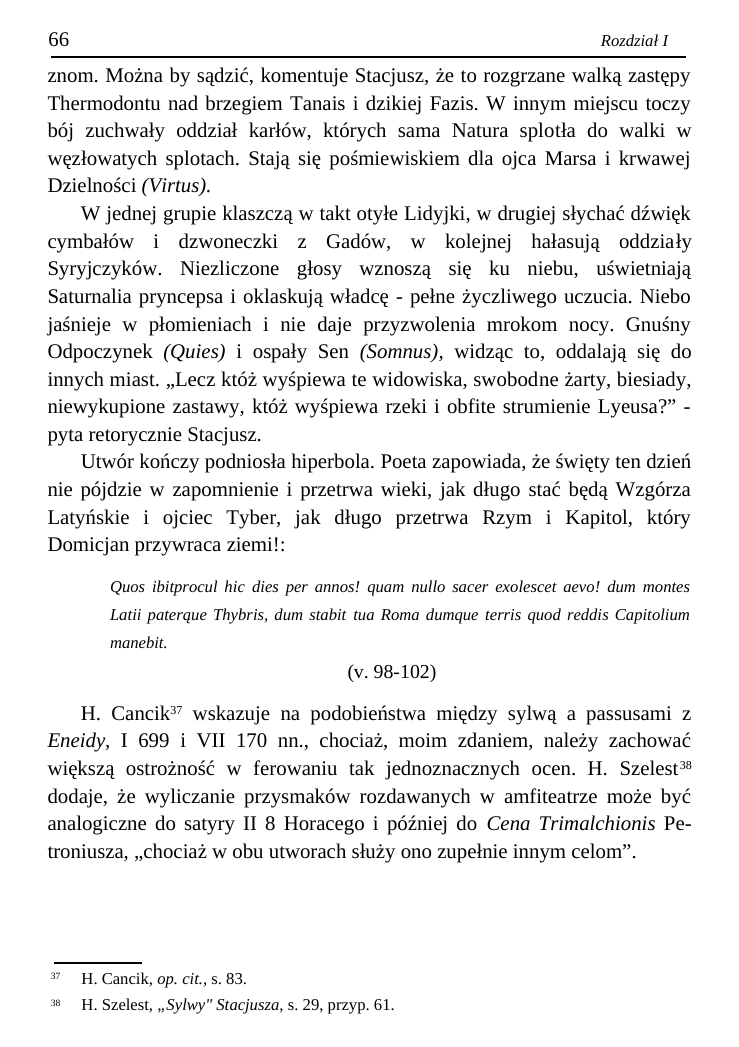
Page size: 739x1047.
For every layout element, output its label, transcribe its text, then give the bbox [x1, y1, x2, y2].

text Rozdział I [601, 31, 689, 50]
text znom. Można by sądzić, komentuje Stacjusz, że to rozgrzane walką zastępy Thermodontu nad brzegiem Tanais i dzikiej Fazis. W innym miejscu toczy bój zuchwały oddział karłów, których sama Natura splo­tła do walki w węzłowatych splotach. Stają się pośmiewiskiem dla ojca Marsa i krwawej Dzielności (Virtus). [47, 63, 692, 197]
text 38 H. Szelest, „Sylwy" Stacjusza, s. 29, przyp. 61. [51, 995, 435, 1014]
text 37 H. Cancik, op. cit., s. 83. [51, 968, 435, 988]
text H. Cancik37 wskazuje na podobieństwa między sylwą a passusami z Eneidy, I 699 i VII 170 nn., chociaż, moim zdaniem, należy zachować większą ostrożność w ferowaniu tak jednoznacznych ocen. H. Szelest38 dodaje, że wyliczanie przysmaków rozdawanych w amfiteatrze może być analogiczne do satyry II 8 Horacego i później do Cena Trimalchionis Pe- troniusza, „chociaż w obu utworach służy ono zupełnie innym celom”. [47, 701, 692, 863]
text Utwór kończy podniosła hiperbola. Poeta zapowiada, że święty ten dzień nie pójdzie w zapomnienie i przetrwa wieki, jak długo stać będą Wzgórza Latyńskie i ojciec Tyber, jak długo przetrwa Rzym i Kapitol, który Domicjan przywraca ziemi!: [47, 449, 692, 556]
text 66 [48, 27, 78, 51]
text (v. 98-102) [347, 660, 692, 683]
text W jednej grupie klaszczą w takt otyłe Lidyjki, w drugiej słychać dźwięk cymbałów i dzwoneczki z Gadów, w kolejnej hałasują oddzia­ły Syryjczyków. Niezliczone głosy wznoszą się ku niebu, uświetniają Saturnalia pryncepsa i oklaskują władcę - pełne życzliwego uczucia. Niebo jaśnieje w płomieniach i nie daje przyzwolenia mrokom nocy. Gnuśny Odpoczynek (Quies) i ospały Sen (Somnus), widząc to, odda­lają się do innych miast. „Lecz któż wyśpiewa te widowiska, swobod­ne żarty, biesiady, niewykupione zastawy, któż wyśpiewa rzeki i obfite strumienie Lyeusa?” - pyta retorycznie Stacjusz. [47, 201, 692, 446]
text Quos ibitprocul hic dies per annos! quam nullo sacer exolescet aevo! dum montes Latii paterąue Thybris, dum stabit tua Roma dumque terris quod reddis Capitolium manebit. [110, 577, 692, 652]
